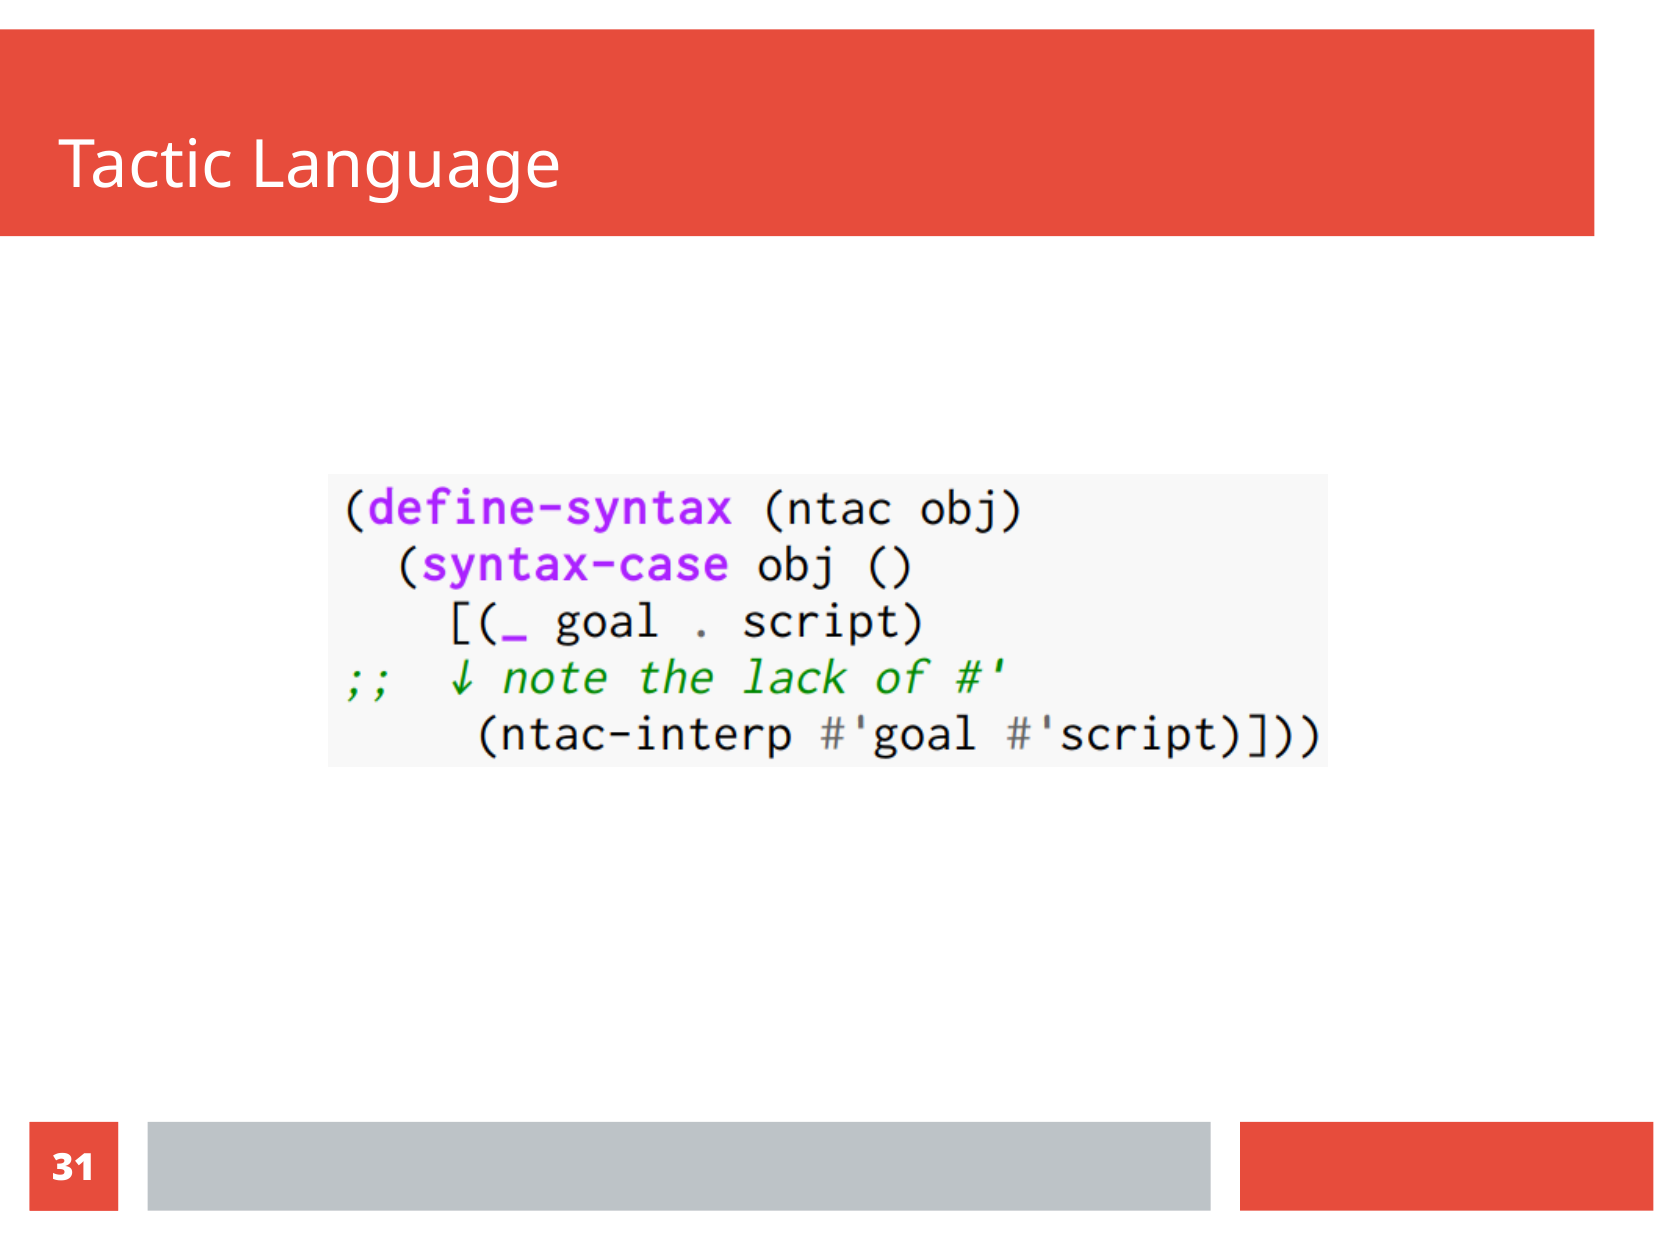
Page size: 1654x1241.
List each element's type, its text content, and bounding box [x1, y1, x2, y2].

title Tactic Language [59, 59, 1595, 207]
picture [328, 474, 1328, 767]
